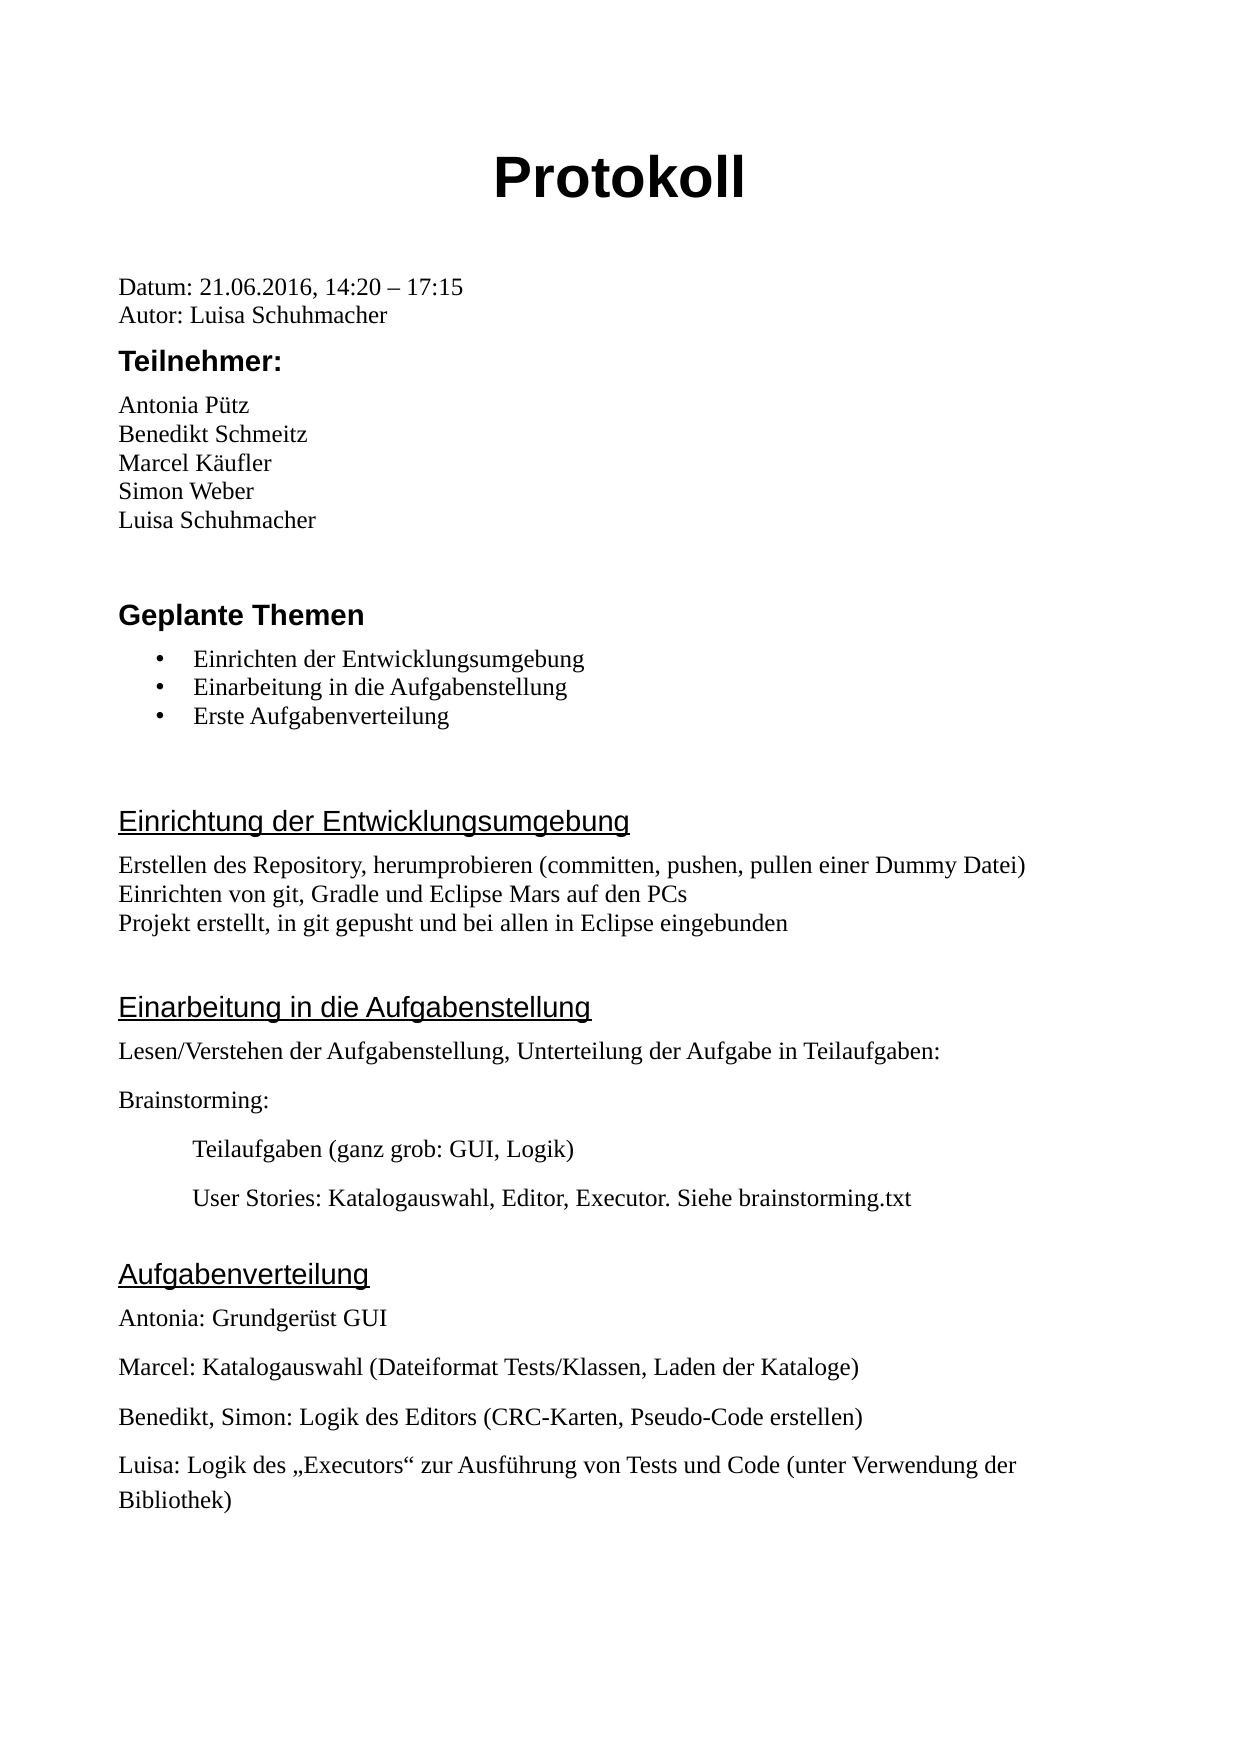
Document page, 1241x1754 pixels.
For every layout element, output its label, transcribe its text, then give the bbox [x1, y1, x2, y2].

list Einrichten der Entwicklungsumgebung [156, 644, 1122, 672]
text Erstellen des Repository, herumprobieren (committen, pushen, pullen einer Dummy Datei) [118, 850, 1122, 879]
text Antonia: Grundgerüst GUI [118, 1303, 1122, 1332]
text Teilaufgaben (ganz grob: GUI, Logik) [118, 1134, 1122, 1163]
text Lesen/Verstehen der Aufgabenstellung, Unterteilung der Aufgabe in Teilaufgaben: [118, 1036, 1122, 1065]
subtitle Geplante Themen [118, 597, 1122, 631]
text Datum: 21.06.2016, 14:20 – 17:15 [118, 272, 1122, 301]
text Autor: Luisa Schuhmacher [118, 301, 1122, 329]
list Erste Aufgabenverteilung [156, 701, 1122, 730]
subtitle Aufgabenverteilung [118, 1257, 1122, 1291]
text Benedikt Schmeitz [118, 419, 1122, 448]
subtitle Teilnehmer: [118, 344, 1122, 378]
title Protokoll [118, 143, 1122, 210]
text Brainstorming: [118, 1085, 1122, 1114]
text Marcel: Katalogauswahl (Dateiformat Tests/Klassen, Laden der Kataloge) [118, 1352, 1122, 1381]
subtitle Einrichtung der Entwicklungsumgebung [118, 804, 1122, 838]
text Projekt erstellt, in git gepusht und bei allen in Eclipse eingebunden [118, 908, 1122, 936]
text Benedikt, Simon: Logik des Editors (CRC-Karten, Pseudo-Code erstellen) [118, 1402, 1122, 1430]
subtitle Einarbeitung in die Aufgabenstellung [118, 990, 1122, 1024]
text Einrichten von git, Gradle und Eclipse Mars auf den PCs [118, 879, 1122, 908]
text Simon Weber [118, 476, 1122, 505]
text Marcel Käufler [118, 448, 1122, 476]
list Einarbeitung in die Aufgabenstellung [156, 672, 1122, 701]
text Luisa: Logik des „Executors“ zur Ausführung von Tests und Code (unter Verwendung der Bibliothek) [118, 1451, 1122, 1514]
text Luisa Schuhmacher [118, 505, 1122, 534]
text Antonia Pütz [118, 390, 1122, 419]
text User Stories: Katalogauswahl, Editor, Executor. Siehe brainstorming.txt [118, 1183, 1122, 1212]
